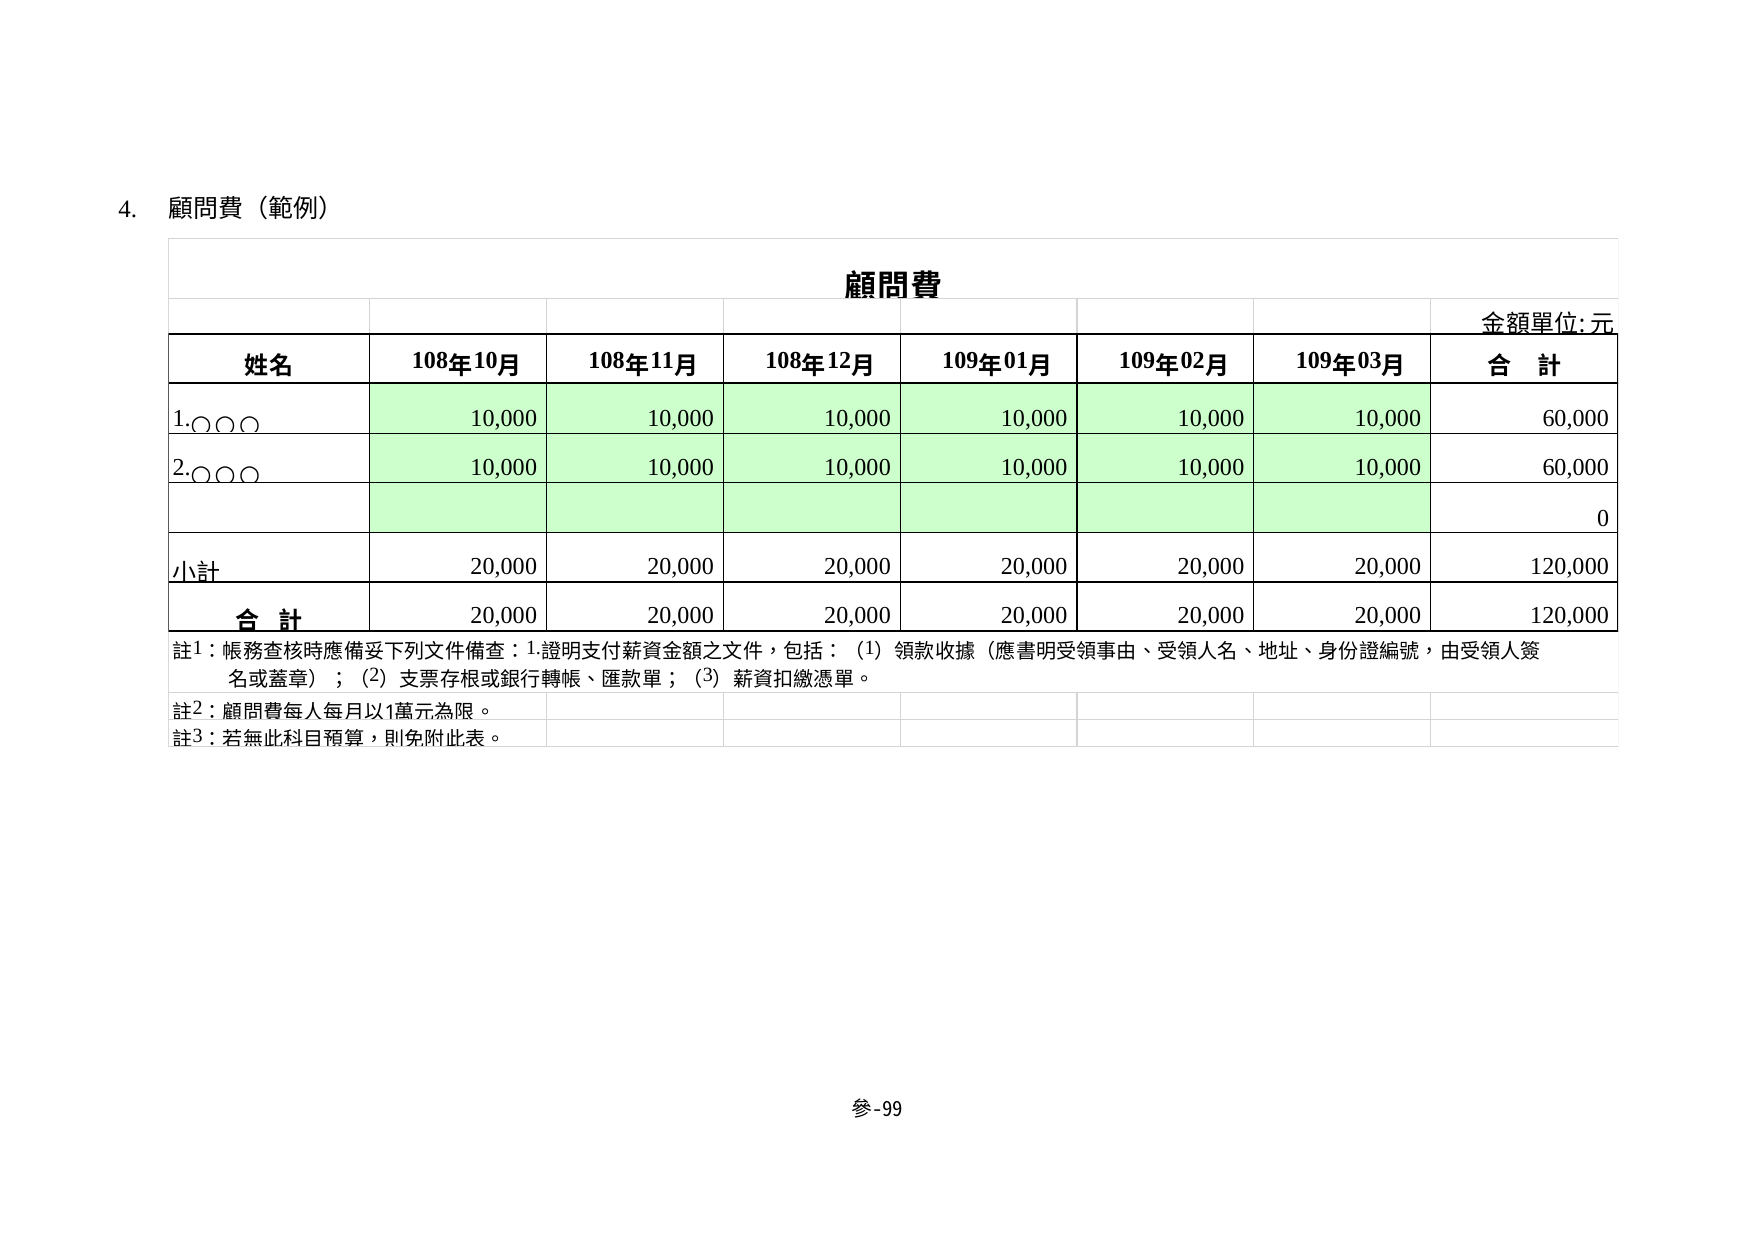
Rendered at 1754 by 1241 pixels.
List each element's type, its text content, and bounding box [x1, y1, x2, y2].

list 顧問費（範例） [118, 189, 1636, 225]
